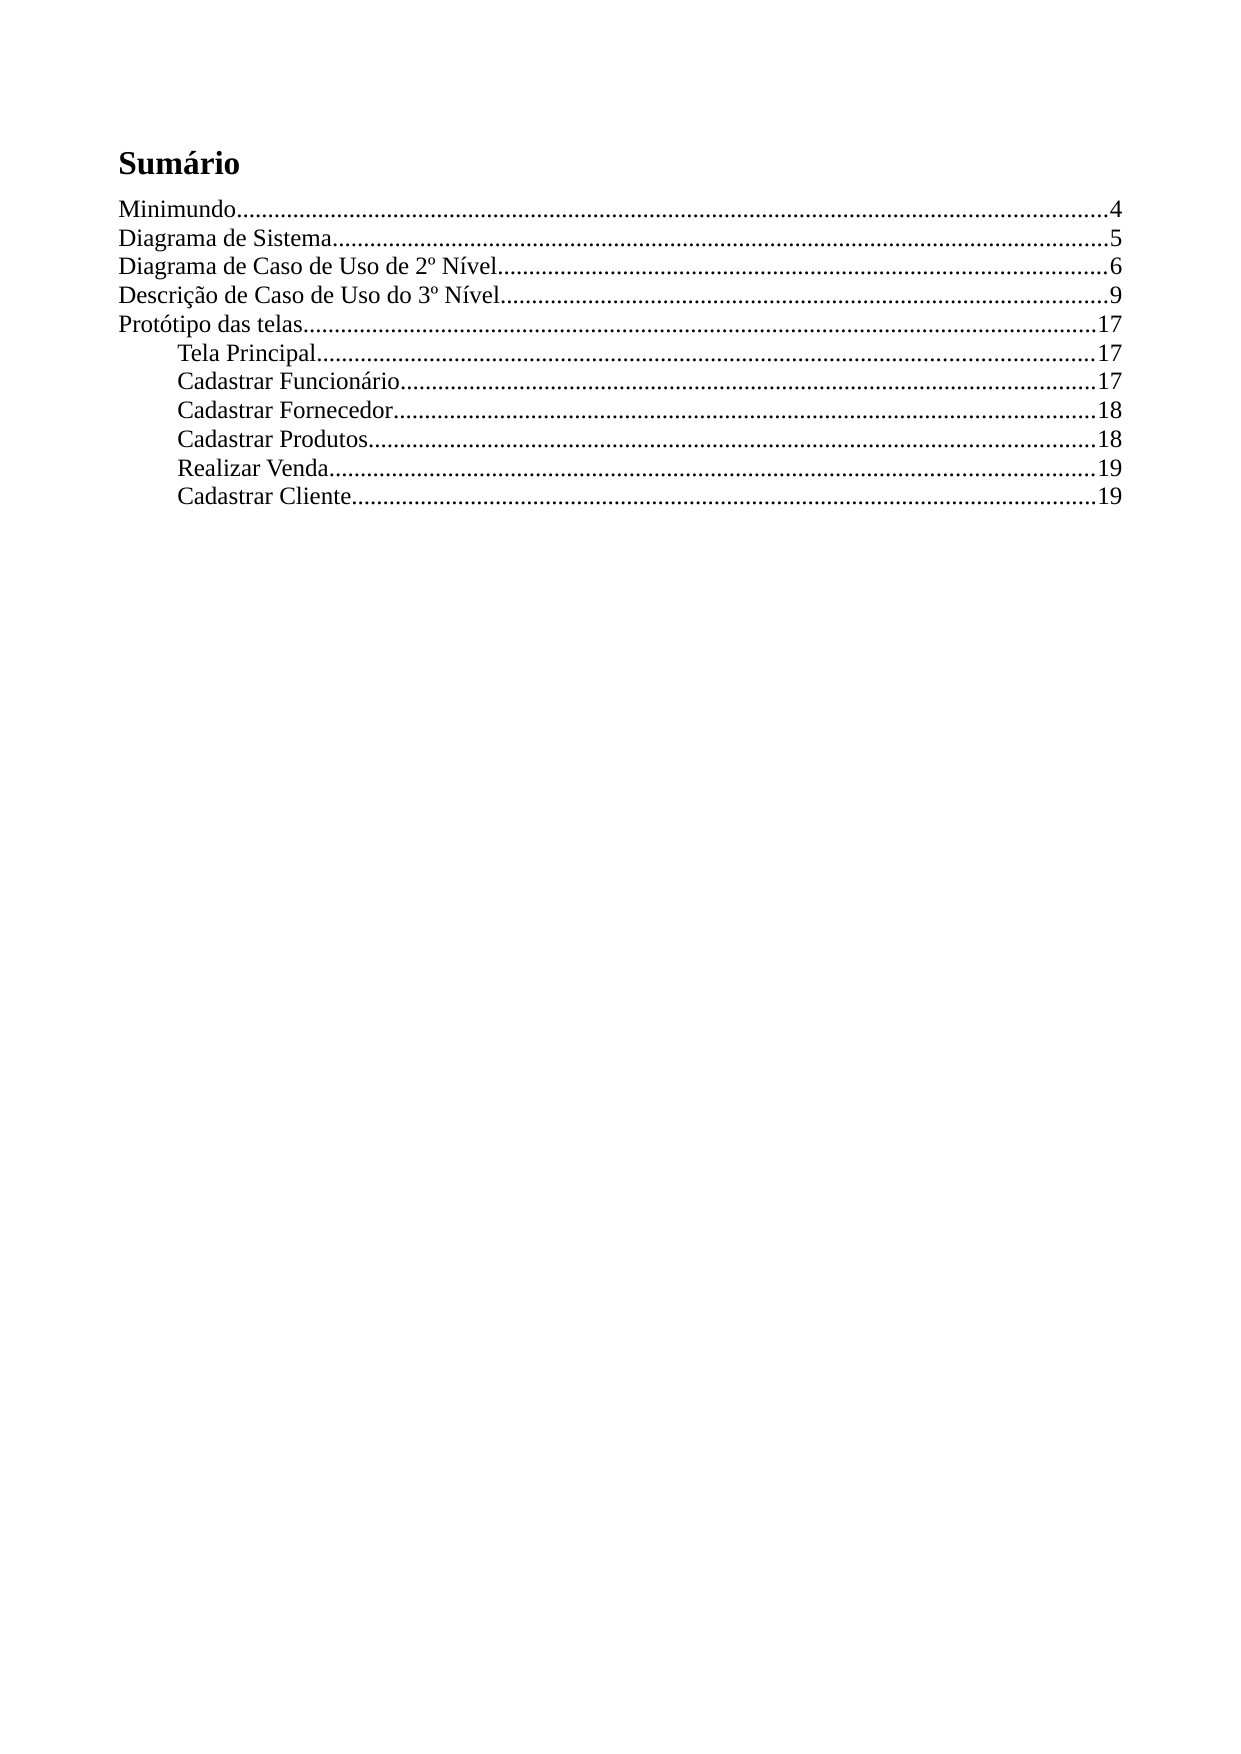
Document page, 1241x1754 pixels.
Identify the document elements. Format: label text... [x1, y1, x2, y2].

text Cadastrar Fornecedor 18 [177, 395, 1122, 424]
text Cadastrar Produtos 18 [177, 424, 1122, 453]
text Realizar Venda 19 [177, 453, 1122, 481]
text Diagrama de Sistema 5 [118, 223, 1122, 251]
text Diagrama de Caso de Uso de 2º Nível 6 [118, 251, 1122, 280]
text Cadastrar Cliente 19 [177, 481, 1122, 510]
text Protótipo das telas 17 [118, 309, 1122, 338]
text Minimundo 4 [118, 194, 1122, 223]
text Descrição de Caso de Uso do 3º Nível 9 [118, 280, 1122, 309]
text Cadastrar Funcionário 17 [177, 366, 1122, 395]
text Tela Principal 17 [177, 338, 1122, 366]
subtitle Sumário [118, 143, 1122, 181]
